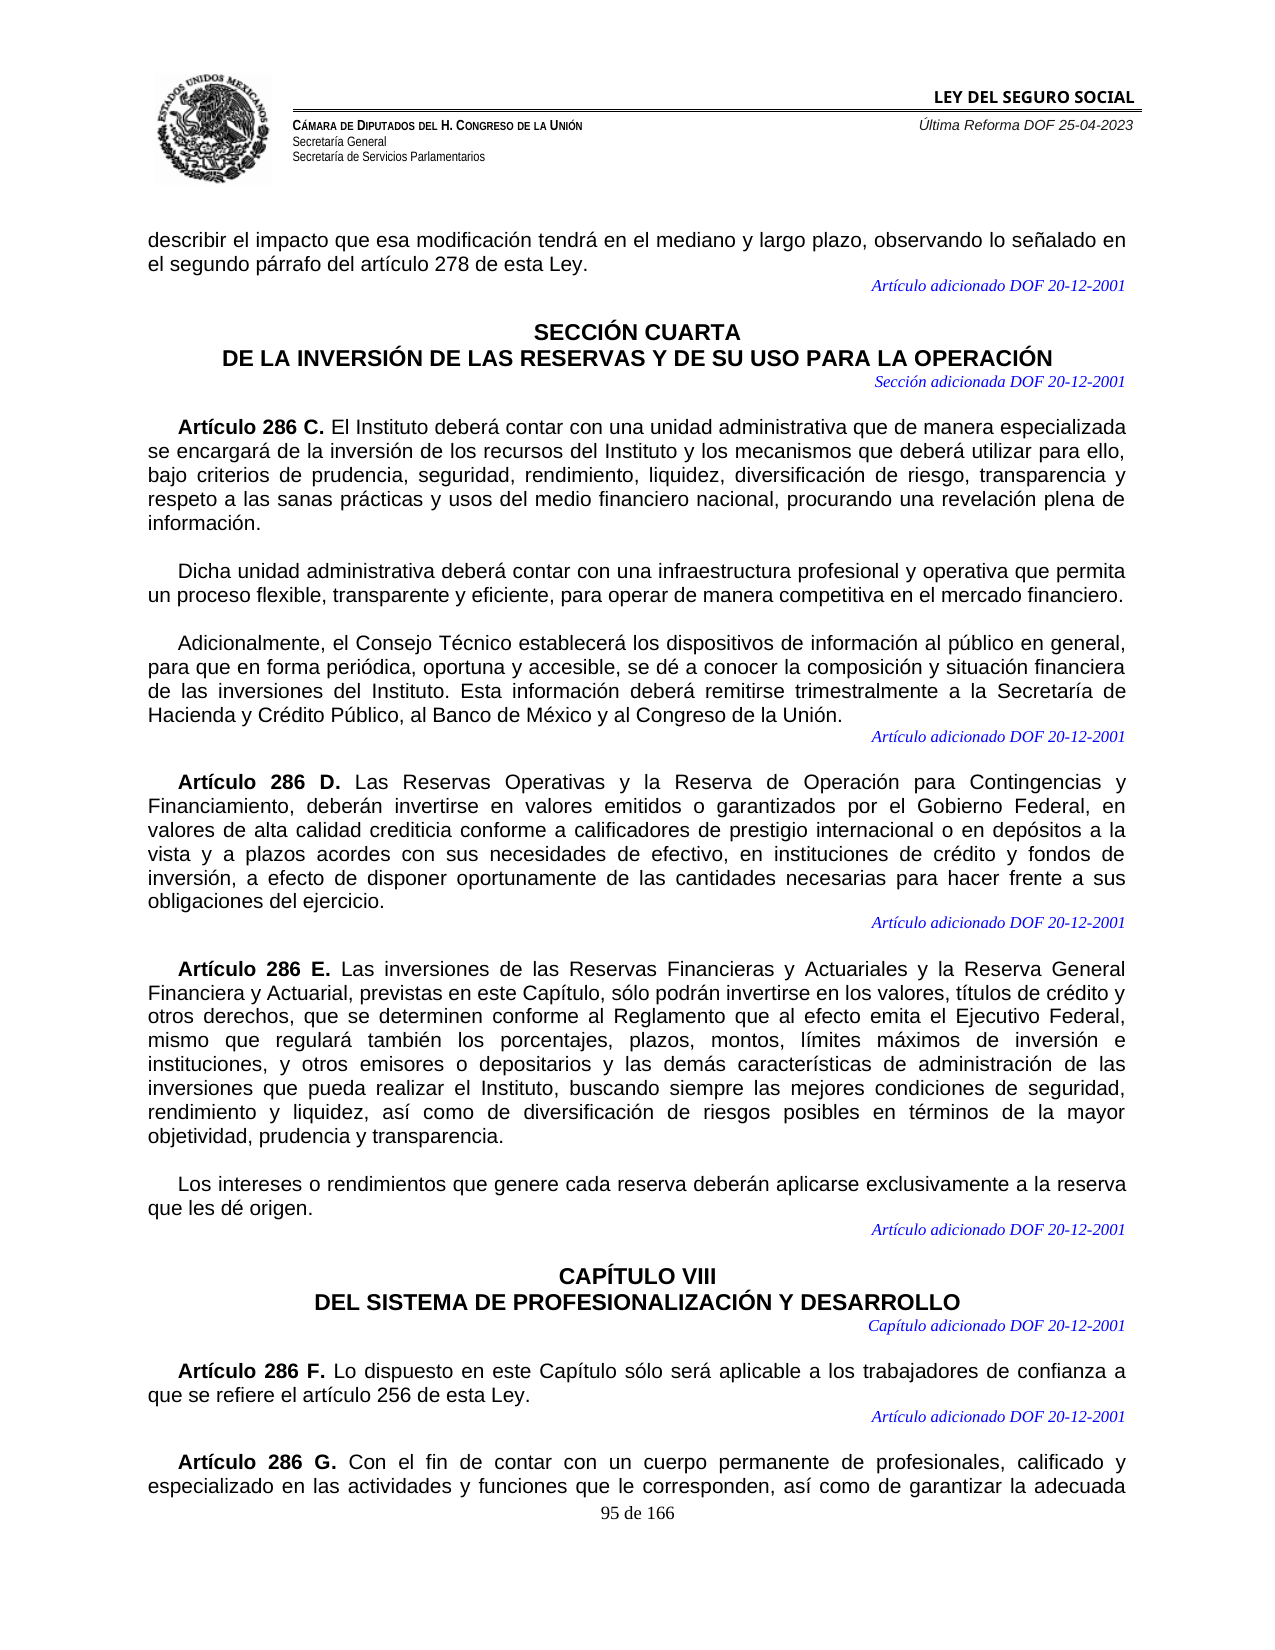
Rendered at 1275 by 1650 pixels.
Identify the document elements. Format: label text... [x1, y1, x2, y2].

text Artículo 286 C. El Instituto deberá contar con una unidad administrativa que de manera especializada se encargará de la inversión de los recursos del Instituto y los mecanismos que deberá utilizar para ello, bajo criterios de prudencia, seguridad, rendimiento, liquidez, diversificación de riesgo, transparencia y respeto a las sanas prácticas y usos del medio financiero nacional, procurando una revelación plena de información. [148, 415, 1127, 535]
text Artículo adicionado DOF 20-12-2001 [148, 913, 1127, 932]
text Dicha unidad administrativa deberá contar con una infraestructura profesional y operativa que permita un proceso flexible, transparente y eficiente, para operar de manera competitiva en el mercado financiero. [148, 559, 1127, 607]
text DE LA INVERSIÓN DE LAS RESERVAS Y DE SU USO PARA LA OPERACIÓN [148, 345, 1127, 372]
text Artículo 286 D. Las Reservas Operativas y la Reserva de Operación para Contingencias y Financiamiento, deberán invertirse en valores emitidos o garantizados por el Gobierno Federal, en valores de alta calidad crediticia conforme a calificadores de prestigio internacional o en depósitos a la vista y a plazos acordes con sus necesidades de efectivo, en instituciones de crédito y fondos de inversión, a efecto de disponer oportunamente de las cantidades necesarias para hacer frente a sus obligaciones del ejercicio. [148, 769, 1127, 913]
text DEL SISTEMA DE PROFESIONALIZACIÓN Y DESARROLLO [148, 1289, 1127, 1316]
text Los intereses o rendimientos que genere cada reserva deberán aplicarse exclusivamente a la reserva que les dé origen. [148, 1172, 1127, 1220]
text Artículo adicionado DOF 20-12-2001 [148, 726, 1127, 746]
text Artículo adicionado DOF 20-12-2001 [148, 1407, 1127, 1426]
text Capítulo adicionado DOF 20-12-2001 [148, 1316, 1127, 1335]
text describir el impacto que esa modificación tendrá en el mediano y largo plazo, observando lo señalado en el segundo párrafo del artículo 278 de esta Ley. [148, 228, 1127, 276]
text Artículo adicionado DOF 20-12-2001 [148, 1220, 1127, 1239]
text Artículo adicionado DOF 20-12-2001 [148, 276, 1127, 295]
text Adicionalmente, el Consejo Técnico establecerá los dispositivos de información al público en general, para que en forma periódica, oportuna y accesible, se dé a conocer la composición y situación financiera de las inversiones del Instituto. Esta información deberá remitirse trimestralmente a la Secretaría de Hacienda y Crédito Público, al Banco de México y al Congreso de la Unión. [148, 631, 1127, 726]
text Sección adicionada DOF 20-12-2001 [148, 372, 1127, 391]
text Artículo 286 E. Las inversiones de las Reservas Financieras y Actuariales y la Reserva General Financiera y Actuarial, previstas en este Capítulo, sólo podrán invertirse en los valores, títulos de crédito y otros derechos, que se determinen conforme al Reglamento que al efecto emita el Ejecutivo Federal, mismo que regulará también los porcentajes, plazos, montos, límites máximos de inversión e instituciones, y otros emisores o depositarios y las demás características de administración de las inversiones que pueda realizar el Instituto, buscando siempre las mejores condiciones de seguridad, rendimiento y liquidez, así como de diversificación de riesgos posibles en términos de la mayor objetividad, prudencia y transparencia. [148, 956, 1127, 1148]
text Artículo 286 F. Lo dispuesto en este Capítulo sólo será aplicable a los trabajadores de confianza a que se refiere el artículo 256 de esta Ley. [148, 1359, 1127, 1407]
text CAPÍTULO VIII [148, 1263, 1127, 1289]
text Artículo 286 G. Con el fin de contar con un cuerpo permanente de profesionales, calificado y especializado en las actividades y funciones que le corresponden, así como de garantizar la adecuada [148, 1450, 1127, 1498]
text SECCIÓN CUARTA [148, 319, 1127, 345]
